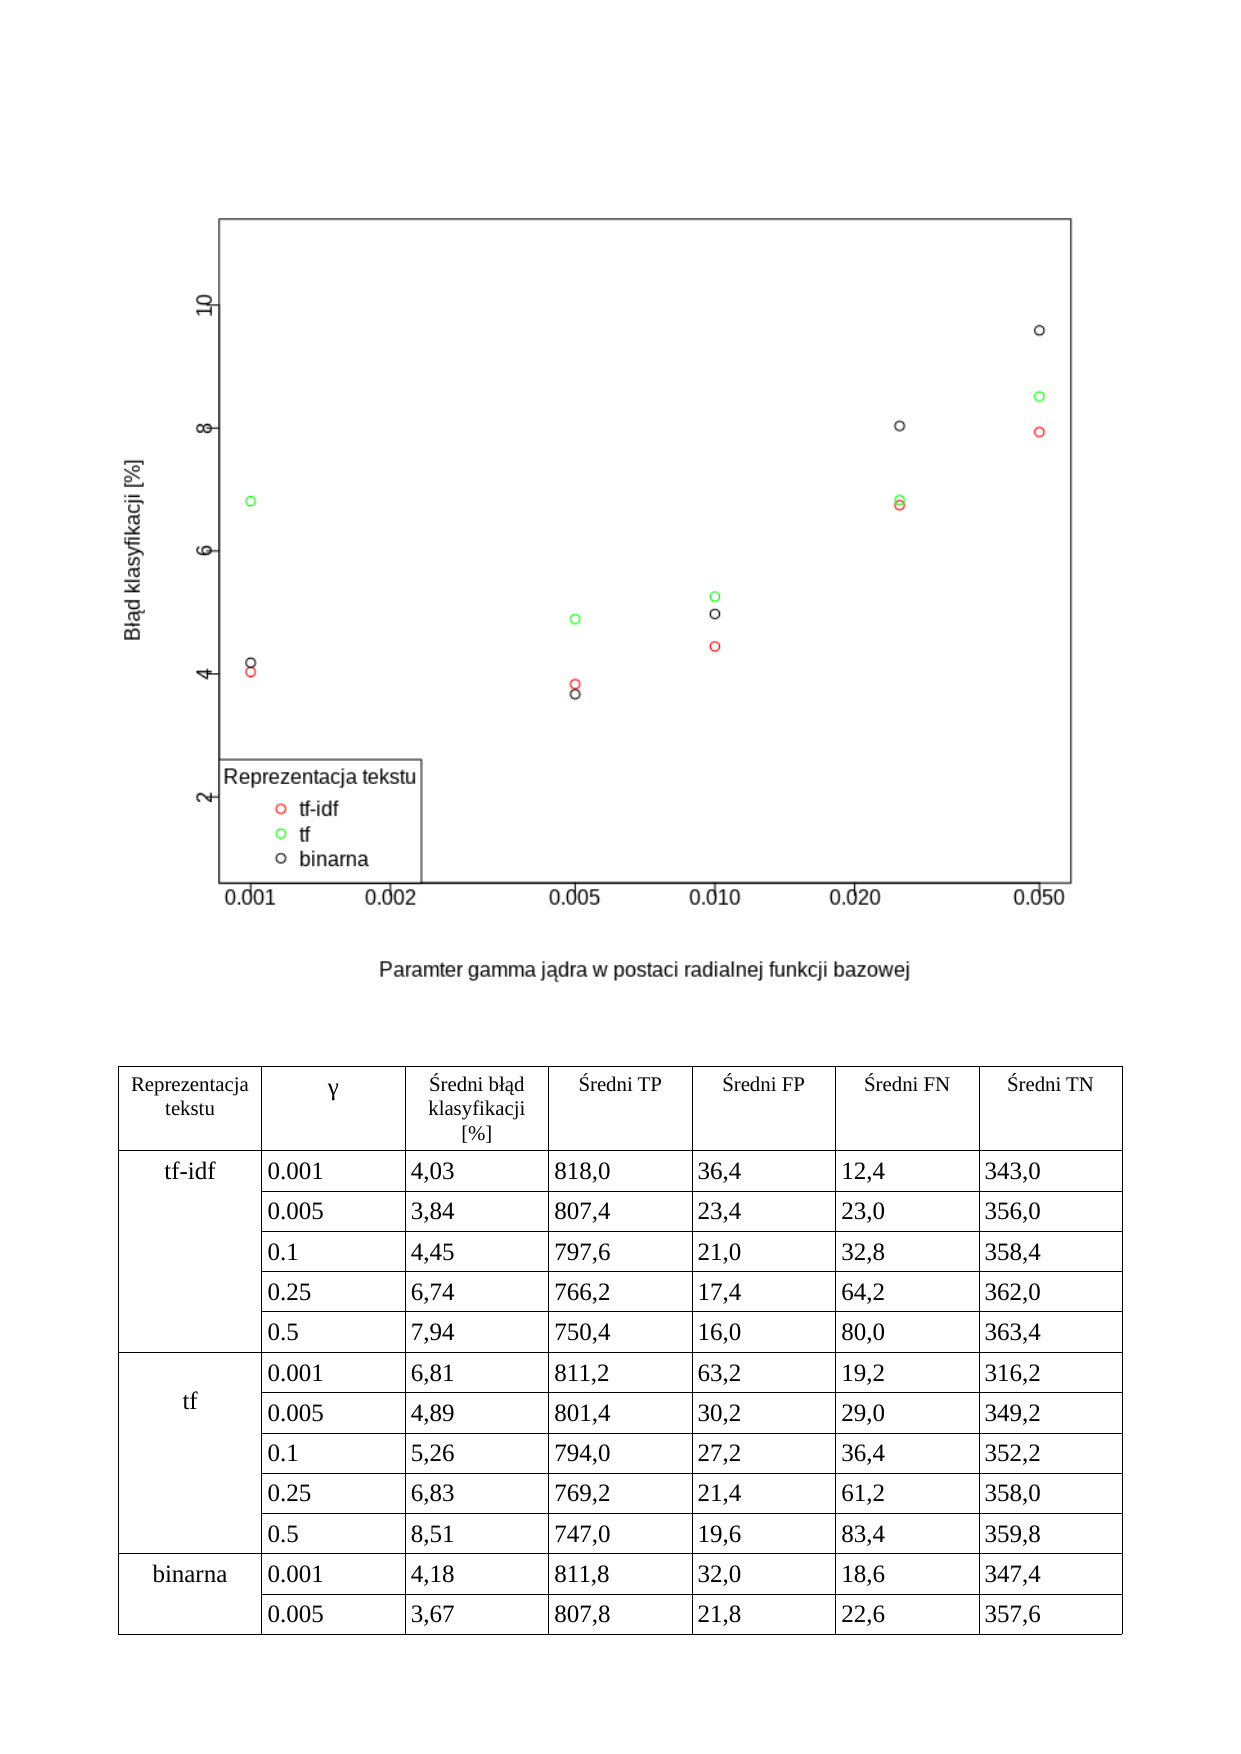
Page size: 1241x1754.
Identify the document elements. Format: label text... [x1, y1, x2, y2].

table_cell 352,2 [980, 1434, 1122, 1473]
table_cell 19,2 [836, 1353, 979, 1392]
table_cell 0.25 [262, 1474, 405, 1513]
table_cell 19,6 [693, 1514, 835, 1553]
table_cell 23,0 [836, 1192, 979, 1231]
table_cell 0.1 [262, 1434, 405, 1473]
table_cell 316,2 [980, 1353, 1122, 1392]
table_cell 0.1 [262, 1232, 405, 1271]
table_cell 6,74 [406, 1272, 548, 1311]
table_cell 3,67 [406, 1595, 548, 1634]
table_cell 21,0 [693, 1232, 835, 1271]
table_cell 32,8 [836, 1232, 979, 1271]
table_cell 0.005 [262, 1595, 405, 1634]
table_cell 801,4 [549, 1393, 692, 1432]
table_cell 36,4 [693, 1151, 835, 1191]
table_cell 807,8 [549, 1595, 692, 1634]
table_cell 83,4 [836, 1514, 979, 1553]
table_cell 0.001 [262, 1353, 405, 1392]
table_cell 0.5 [262, 1312, 405, 1352]
table_cell 750,4 [549, 1312, 692, 1352]
table_cell 818,0 [549, 1151, 692, 1191]
table_cell 6,83 [406, 1474, 548, 1513]
table_cell 0.001 [262, 1151, 405, 1191]
table_cell 797,6 [549, 1232, 692, 1271]
table_cell 811,8 [549, 1554, 692, 1594]
table_cell 362,0 [980, 1272, 1122, 1311]
table_cell 0.001 [262, 1554, 405, 1594]
table_header Średni błąd klasyfikacji [%] [406, 1067, 548, 1150]
table_cell binarna [119, 1554, 261, 1634]
table_cell 5,26 [406, 1434, 548, 1473]
table_header Średni TP [549, 1067, 692, 1150]
table_cell 363,4 [980, 1312, 1122, 1352]
table_header Średni FN [836, 1067, 979, 1150]
table_cell 7,94 [406, 1312, 548, 1352]
table_cell 63,2 [693, 1353, 835, 1392]
table_cell 349,2 [980, 1393, 1122, 1432]
picture [118, 118, 1123, 1009]
table_cell 27,2 [693, 1434, 835, 1473]
table_cell 807,4 [549, 1192, 692, 1231]
table_cell 0.005 [262, 1393, 405, 1432]
table_cell 3,84 [406, 1192, 548, 1231]
table_cell tf-idf [119, 1151, 261, 1352]
table_cell 356,0 [980, 1192, 1122, 1231]
table_cell 0.5 [262, 1514, 405, 1553]
table_cell 30,2 [693, 1393, 835, 1432]
table_cell 64,2 [836, 1272, 979, 1311]
table_cell 23,4 [693, 1192, 835, 1231]
table_cell 769,2 [549, 1474, 692, 1513]
table_cell 6,81 [406, 1353, 548, 1392]
table_cell tf [119, 1353, 261, 1553]
table_cell 12,4 [836, 1151, 979, 1191]
table_cell 358,4 [980, 1232, 1122, 1271]
table_cell 811,2 [549, 1353, 692, 1392]
table_cell 4,89 [406, 1393, 548, 1432]
table_cell 29,0 [836, 1393, 979, 1432]
table_header γ [262, 1067, 405, 1150]
table_cell 61,2 [836, 1474, 979, 1513]
table_cell 21,8 [693, 1595, 835, 1634]
table_cell 80,0 [836, 1312, 979, 1352]
table_cell 8,51 [406, 1514, 548, 1553]
table_cell 36,4 [836, 1434, 979, 1473]
table_cell 347,4 [980, 1554, 1122, 1594]
table_cell 17,4 [693, 1272, 835, 1311]
table_cell 0.005 [262, 1192, 405, 1231]
table_cell 357,6 [980, 1595, 1122, 1634]
table_cell 766,2 [549, 1272, 692, 1311]
table_cell 747,0 [549, 1514, 692, 1553]
table_header Średni TN [980, 1067, 1122, 1150]
table_cell 0.25 [262, 1272, 405, 1311]
table_cell 21,4 [693, 1474, 835, 1513]
table_cell 18,6 [836, 1554, 979, 1594]
table_cell 358,0 [980, 1474, 1122, 1513]
table_cell 16,0 [693, 1312, 835, 1352]
table_cell 4,45 [406, 1232, 548, 1271]
table_cell 22,6 [836, 1595, 979, 1634]
table_cell 343,0 [980, 1151, 1122, 1191]
table_header Średni FP [693, 1067, 835, 1150]
table_cell 794,0 [549, 1434, 692, 1473]
table_header Reprezentacja tekstu [119, 1067, 261, 1150]
table_cell 4,18 [406, 1554, 548, 1594]
table_cell 32,0 [693, 1554, 835, 1594]
table_cell 4,03 [406, 1151, 548, 1191]
table_cell 359,8 [980, 1514, 1122, 1553]
